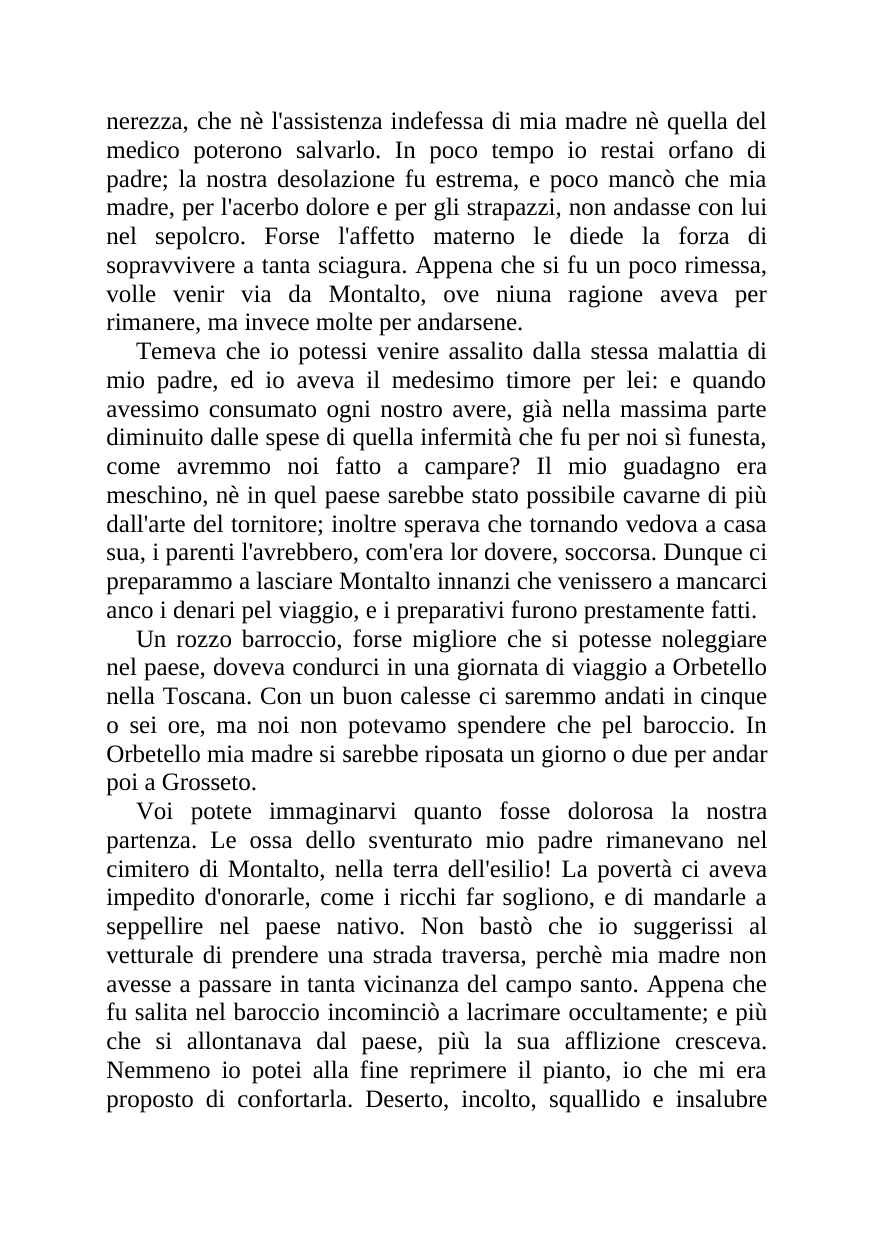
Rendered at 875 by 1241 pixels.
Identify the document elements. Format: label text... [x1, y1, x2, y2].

text Voi potete immaginarvi quanto fosse dolorosa la nostra partenza. Le ossa dello sventurato mio padre rimanevano nel cimitero di Montalto, nella terra dell'esilio! La povertà ci aveva impedito d'onorarle, come i ricchi far sogliono, e di mandarle a seppellire nel paese nativo. Non bastò che io suggerissi al vetturale di prendere una strada traversa, perchè mia madre non avesse a passare in tanta vicinanza del campo santo. Appena che fu salita nel baroccio incominciò a lacrimare occultamente; e più che si allontanava dal paese, più la sua afflizione cresceva. Nemmeno io potei alla fine reprimere il pianto, io che mi era proposto di confortarla. Deserto, incolto, squallido e insalubre [106, 796, 768, 1112]
text nerezza, che nè l'assistenza indefessa di mia madre nè quella del medico poterono salvarlo. In poco tempo io restai orfano di padre; la nostra desolazione fu estrema, e poco mancò che mia madre, per l'acerbo dolore e per gli strapazzi, non andasse con lui nel sepolcro. Forse l'affetto materno le diede la forza di sopravvivere a tanta sciagura. Appena che si fu un poco rimessa, volle venir via da Montalto, ove niuna ragione aveva per rimanere, ma invece molte per andarsene. [106, 106, 768, 336]
text Temeva che io potessi venire assalito dalla stessa malattia di mio padre, ed io aveva il medesimo timore per lei: e quando avessimo consumato ogni nostro avere, già nella massima parte diminuito dalle spese di quella infermità che fu per noi sì funesta, come avremmo noi fatto a campare? Il mio guadagno era meschino, nè in quel paese sarebbe stato possibile cavarne di più dall'arte del tornitore; inoltre sperava che tornando vedova a casa sua, i parenti l'avrebbero, com'era lor dovere, soccorsa. Dunque ci preparammo a lasciare Montalto innanzi che venissero a mancarci anco i denari pel viaggio, e i preparativi furono prestamente fatti. [106, 336, 768, 624]
text Un rozzo barroccio, forse migliore che si potesse noleggiare nel paese, doveva condurci in una giornata di viaggio a Orbetello nella Toscana. Con un buon calesse ci saremmo andati in cinque o sei ore, ma noi non potevamo spendere che pel baroccio. In Orbetello mia madre si sarebbe riposata un giorno o due per andar poi a Grosseto. [106, 624, 768, 796]
